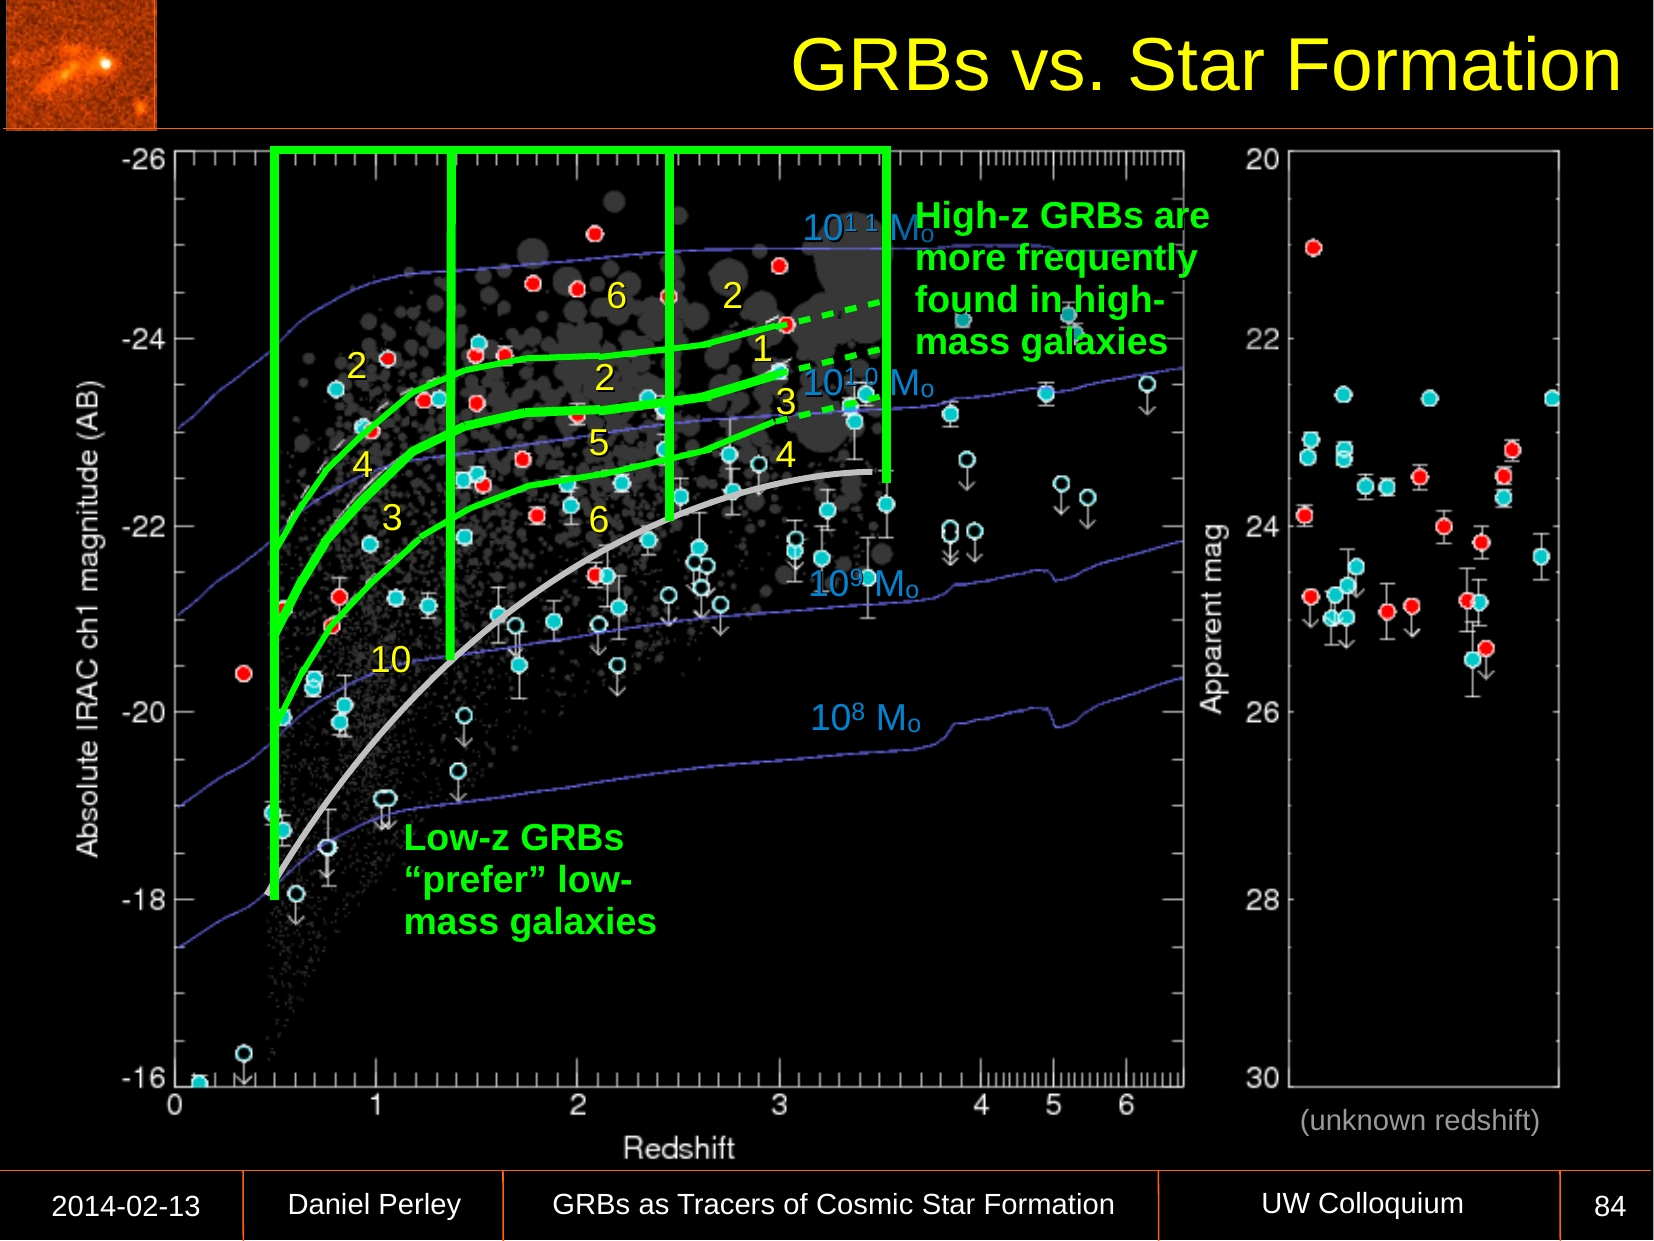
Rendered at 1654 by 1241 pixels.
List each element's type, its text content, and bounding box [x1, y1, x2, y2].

picture [73, 141, 1566, 1163]
text_box 108 Mo [795, 689, 946, 757]
text_box 4 [760, 426, 807, 483]
text_box High-z GRBs are more frequently found in high-mass galaxies [900, 187, 1276, 371]
text_box 10 [355, 630, 431, 688]
text_box 2 [579, 349, 655, 407]
text_box (unknown redshift) [1285, 1096, 1586, 1145]
text_box 6 [591, 266, 667, 324]
text_box 3 [367, 488, 443, 546]
text_box 6 [573, 491, 649, 548]
text_box 101 0 Mo [891, 354, 983, 422]
text_box 1 [737, 319, 784, 377]
text_box 3 [760, 372, 807, 426]
text_box 2 [331, 337, 407, 395]
text_box 2 [707, 266, 754, 324]
text_box 101 1 Mo [787, 199, 882, 267]
text_box 109 Mo [793, 554, 944, 623]
picture [7, 0, 154, 128]
text_box 4 [337, 435, 413, 493]
title GRBs vs. Star Formation [187, 21, 1624, 108]
text_box 101 0 Mo [787, 354, 882, 422]
text_box 5 [573, 414, 649, 472]
text_box Low-z GRBs “prefer” low-mass galaxies [388, 809, 723, 950]
text_box 101 1 Mo [891, 199, 900, 267]
